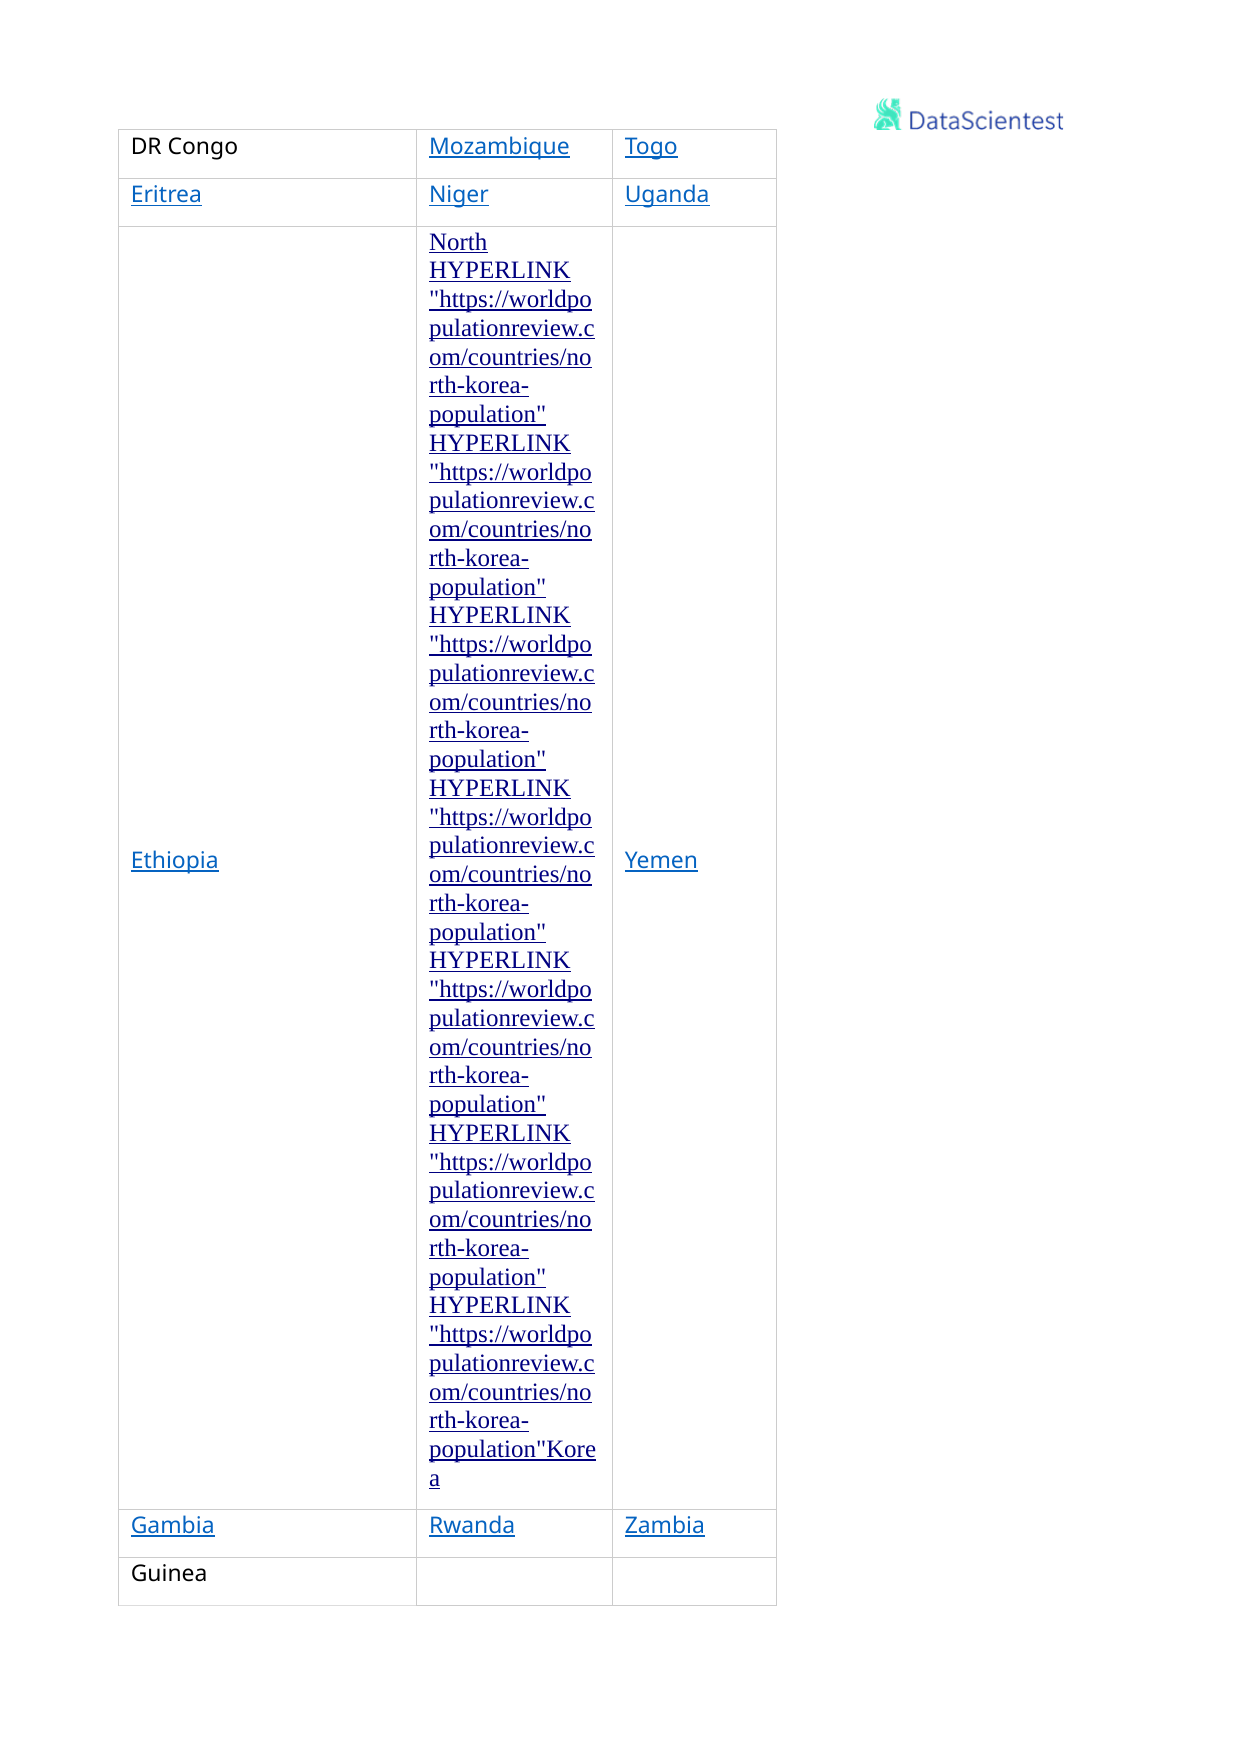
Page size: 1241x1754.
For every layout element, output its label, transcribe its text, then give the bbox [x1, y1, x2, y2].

table_cell Eritrea [119, 179, 416, 226]
table_cell [417, 1558, 612, 1605]
table_cell Uganda [613, 179, 776, 226]
table_cell North HYPERLINK "https://worldpopulationreview.com/countries/north-korea-population" HYPERLINK "https://worldpopulationreview.com/countries/north-korea-population" HYPERLINK "https://worldpopulationreview.com/countries/north-korea-population" HYPERLINK "https://worldpopulationreview.com/countries/north-korea-population" HYPERLINK "https://worldpopulationreview.com/countries/north-korea-population" HYPERLINK "https://worldpopulationreview.com/countries/north-korea-population" HYPERLINK "https://worldpopulationreview.com/countries/north-korea-population"Korea [417, 227, 612, 1508]
table_cell Ethiopia [119, 227, 416, 1508]
table_cell Niger [417, 179, 612, 226]
table_cell Mozambique [417, 130, 612, 178]
table_cell [613, 1558, 776, 1605]
table_cell Rwanda [417, 1510, 612, 1557]
table_cell Zambia [613, 1510, 776, 1557]
table_cell DR Congo [119, 130, 416, 178]
table_cell Togo [613, 130, 776, 178]
table_cell Yemen [613, 227, 776, 1508]
table_cell Guinea [119, 1558, 416, 1605]
table_cell Gambia [119, 1510, 416, 1557]
